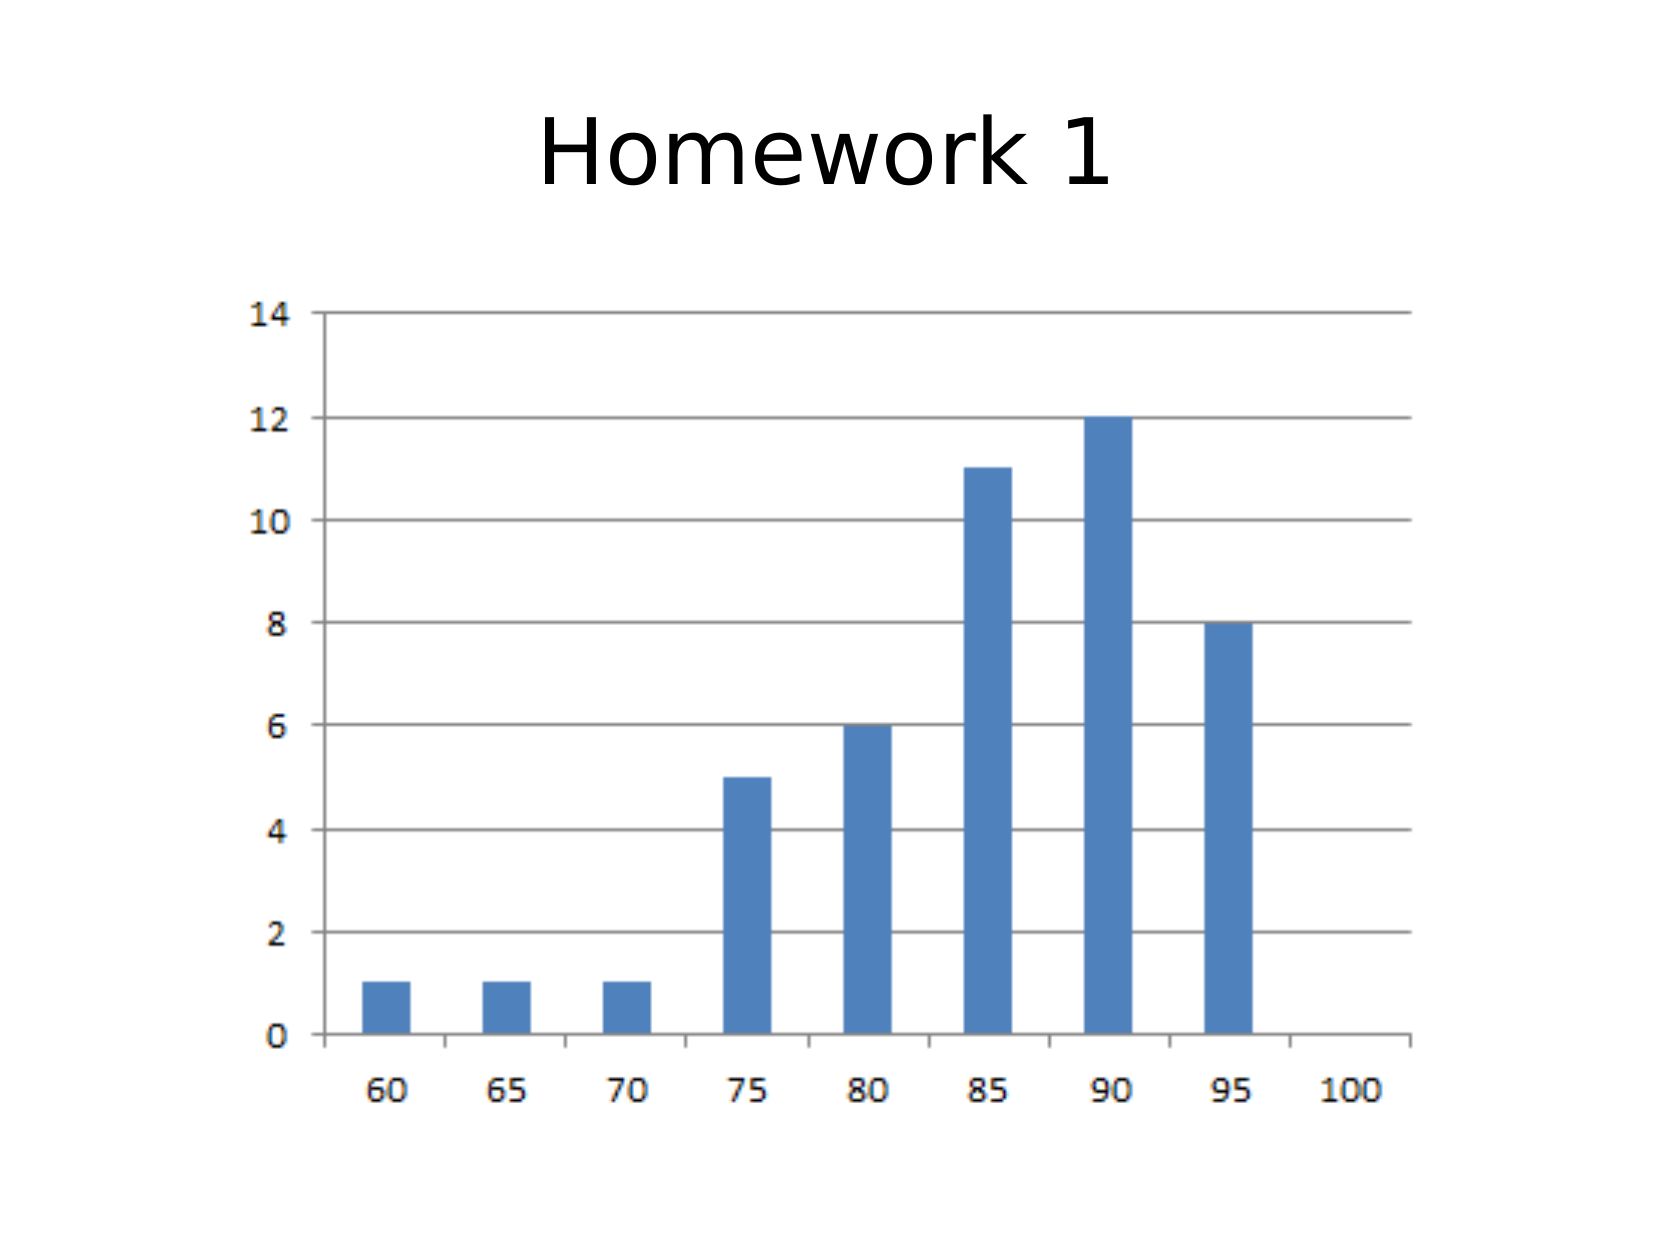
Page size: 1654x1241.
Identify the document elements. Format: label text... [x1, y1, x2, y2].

picture [231, 288, 1422, 1121]
title Homework 1 [82, 49, 1571, 257]
